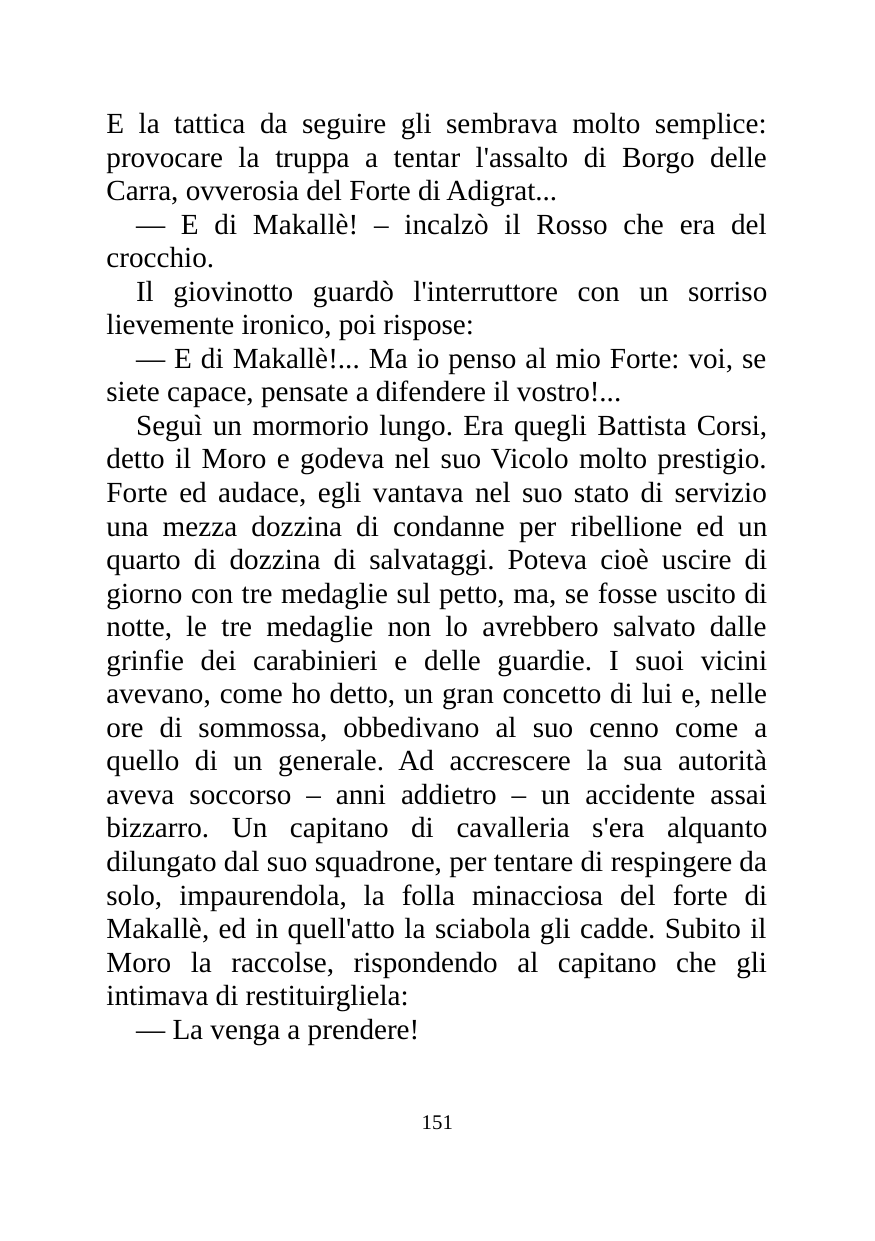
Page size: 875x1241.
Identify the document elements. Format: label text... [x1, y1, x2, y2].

text — E di Makallè! – incalzò il Rosso che era del crocchio. [106, 207, 768, 274]
text Seguì un mormorio lungo. Era quegli Battista Corsi, detto il Moro e godeva nel suo Vicolo molto prestigio. Forte ed audace, egli vantava nel suo stato di servizio una mezza dozzina di condanne per ribellione ed un quarto di dozzina di salvataggi. Poteva cioè uscire di giorno con tre medaglie sul petto, ma, se fosse uscito di notte, le tre medaglie non lo avrebbero salvato dalle grinfie dei carabinieri e delle guardie. I suoi vicini avevano, come ho detto, un gran concetto di lui e, nelle ore di sommossa, obbedivano al suo cenno come a quello di un generale. Ad accrescere la sua autorità aveva soccorso – anni addietro – un accidente assai bizzarro. Un capitano di cavalleria s'era alquanto dilungato dal suo squadrone, per tentare di respingere da solo, impaurendola, la folla minacciosa del forte di Makallè, ed in quell'atto la sciabola gli cadde. Subito il Moro la raccolse, rispondendo al capitano che gli intimava di restituirgliela: [106, 408, 768, 1012]
text Il giovinotto guardò l'interruttore con un sorriso lievemente ironico, poi rispose: [106, 274, 768, 341]
text — E di Makallè!... Ma io penso al mio Forte: voi, se siete capace, pensate a difendere il vostro!... [106, 341, 768, 408]
text E la tattica da seguire gli sembrava molto semplice: provocare la truppa a tentar l'assalto di Borgo delle Carra, ovverosia del Forte di Adigrat... [106, 106, 768, 207]
text — La venga a prendere! [106, 1012, 768, 1045]
